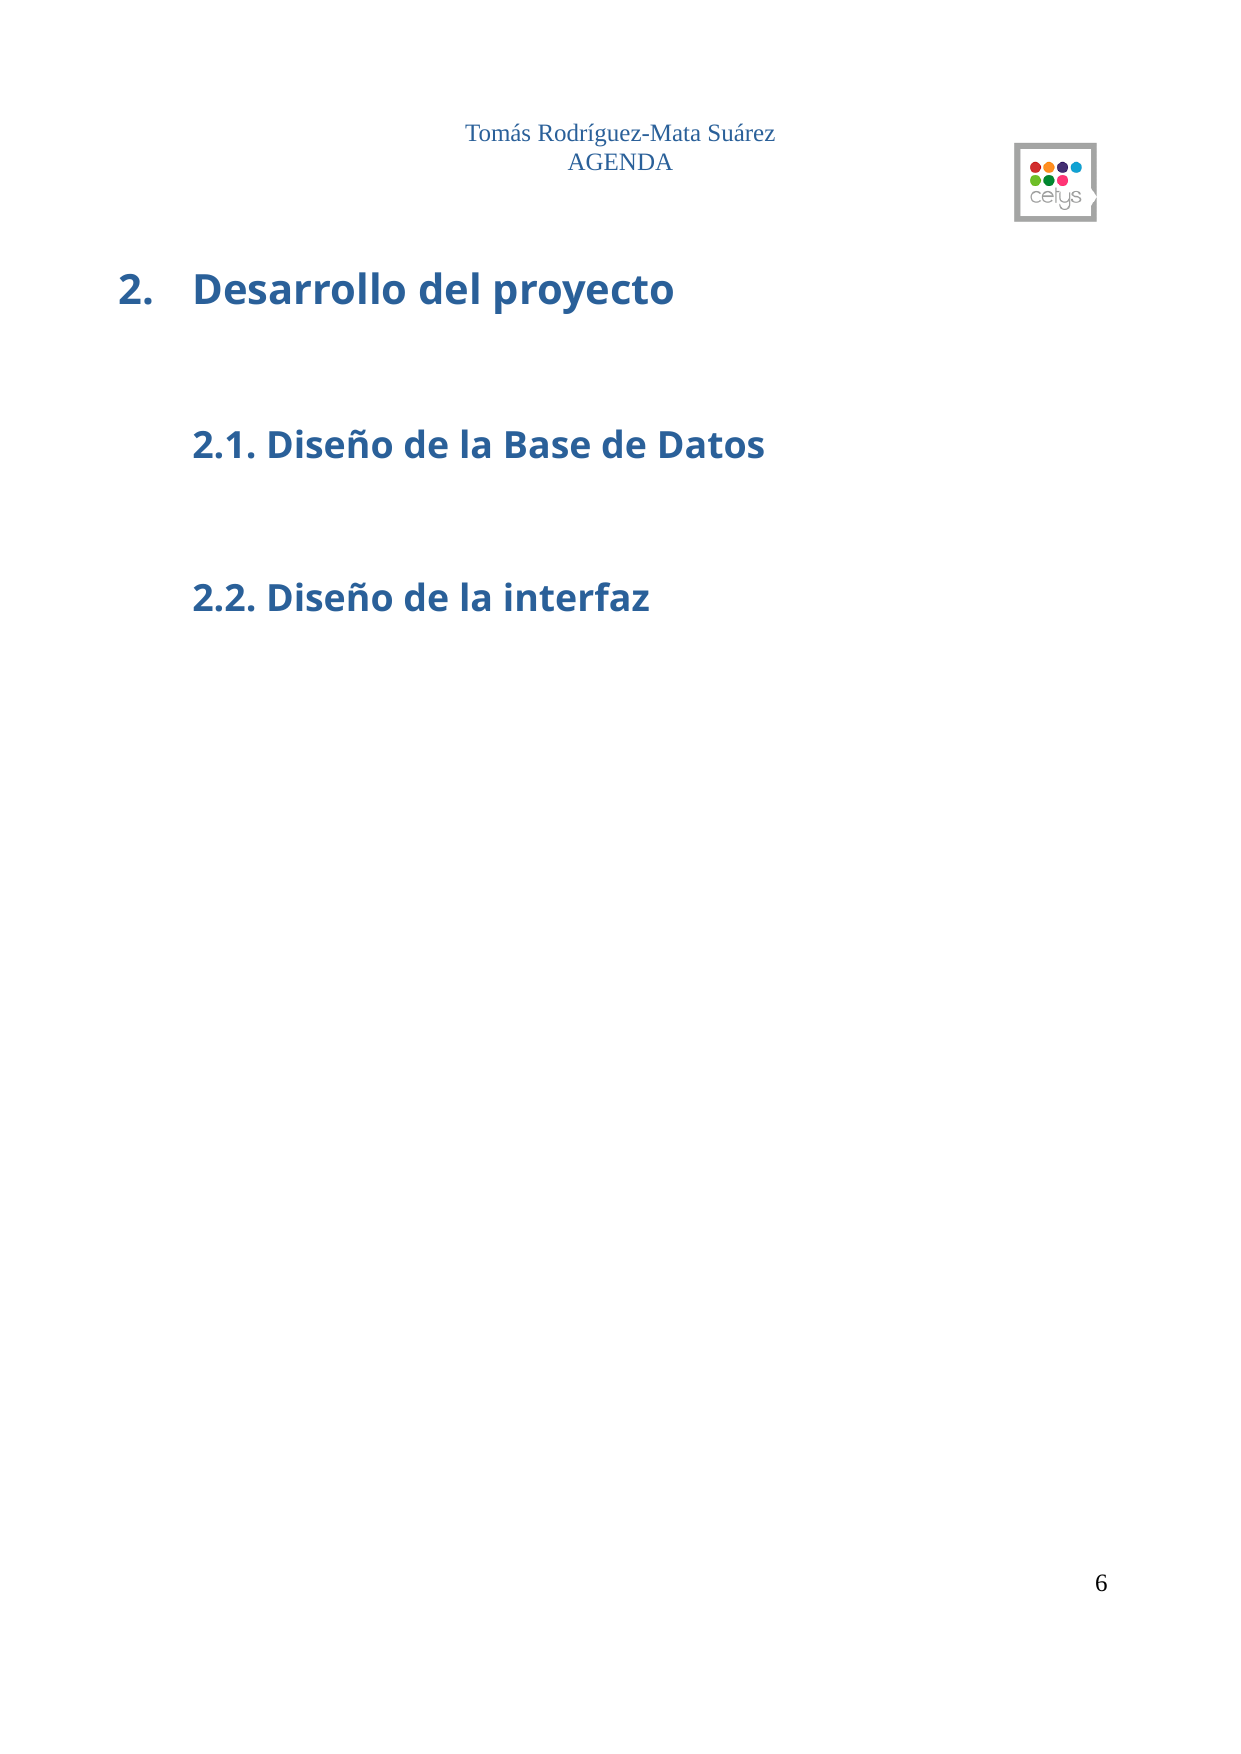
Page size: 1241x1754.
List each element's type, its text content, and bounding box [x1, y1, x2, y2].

text 2. Desarrollo del proyecto [118, 260, 1122, 317]
text 2.1. Diseño de la Base de Datos [118, 419, 1122, 470]
text 2.2. Diseño de la interfaz [118, 572, 1122, 623]
picture [991, 118, 1122, 231]
